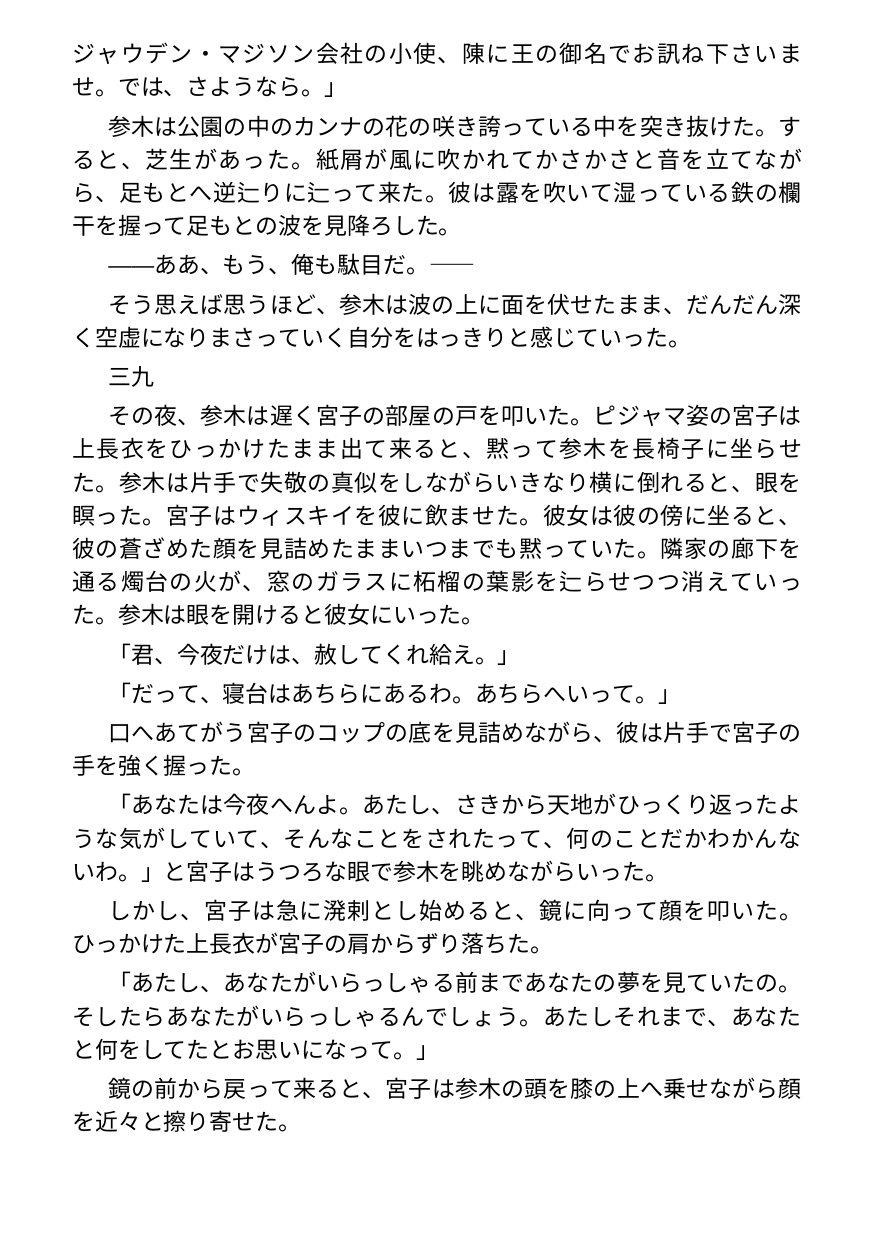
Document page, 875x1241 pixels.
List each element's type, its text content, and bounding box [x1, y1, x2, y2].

text ――ああ、もう、俺も駄目だ。―― [72, 247, 802, 281]
text 「君、今夜だけは、赦してくれ給え。」 [72, 637, 802, 670]
text ジャウデン・マジソン会社の小使、陳に王の御名でお訊ね下さいませ。では、さようなら。」 [72, 36, 802, 102]
text 鏡の前から戻って来ると、宮子は参木の頭を膝の上へ乗せながら顔を近々と擦り寄せた。 [72, 1071, 802, 1137]
text 「あなたは今夜へんよ。あたし、さきから天地がひっくり返ったような気がしていて、そんなことをされたって、何のことだかわかんないわ。」と宮子はうつろな眼で参木を眺めながらいった。 [72, 787, 802, 887]
text 「あたし、あなたがいらっしゃる前まであなたの夢を見ていたの。そしたらあなたがいらっしゃるんでしょう。あたしそれまで、あなたと何をしてたとお思いになって。」 [72, 965, 802, 1065]
text その夜、参木は遅く宮子の部屋の戸を叩いた。ピジャマ姿の宮子は上長衣をひっかけたまま出て来ると、黙って参木を長椅子に坐らせた。参木は片手で失敬の真似をしながらいきなり横に倒れると、眼を瞑った。宮子はウィスキイを彼に飲ませた。彼女は彼の傍に坐ると、彼の蒼ざめた顔を見詰めたままいつまでも黙っていた。隣家の廊下を通る燭台の火が、窓のガラスに柘榴の葉影を辷らせつつ消えていった。参木は眼を開けると彼女にいった。 [72, 398, 802, 631]
text 「だって、寝台はあちらにあるわ。あちらへいって。」 [72, 676, 802, 709]
text 三九 [72, 359, 802, 392]
text そう思えば思うほど、参木は波の上に面を伏せたまま、だんだん深く空虚になりまさっていく自分をはっきりと感じていった。 [72, 286, 802, 353]
text 口へあてがう宮子のコップの底を見詰めながら、彼は片手で宮子の手を強く握った。 [72, 715, 802, 781]
text 参木は公園の中のカンナの花の咲き誇っている中を突き抜けた。すると、芝生があった。紙屑が風に吹かれてかさかさと音を立てながら、足もとへ逆辷りに辷って来た。彼は露を吹いて湿っている鉄の欄干を握って足もとの波を見降ろした。 [72, 108, 802, 241]
text しかし、宮子は急に溌剌とし始めると、鏡に向って顔を叩いた。ひっかけた上長衣が宮子の肩からずり落ちた。 [72, 893, 802, 959]
